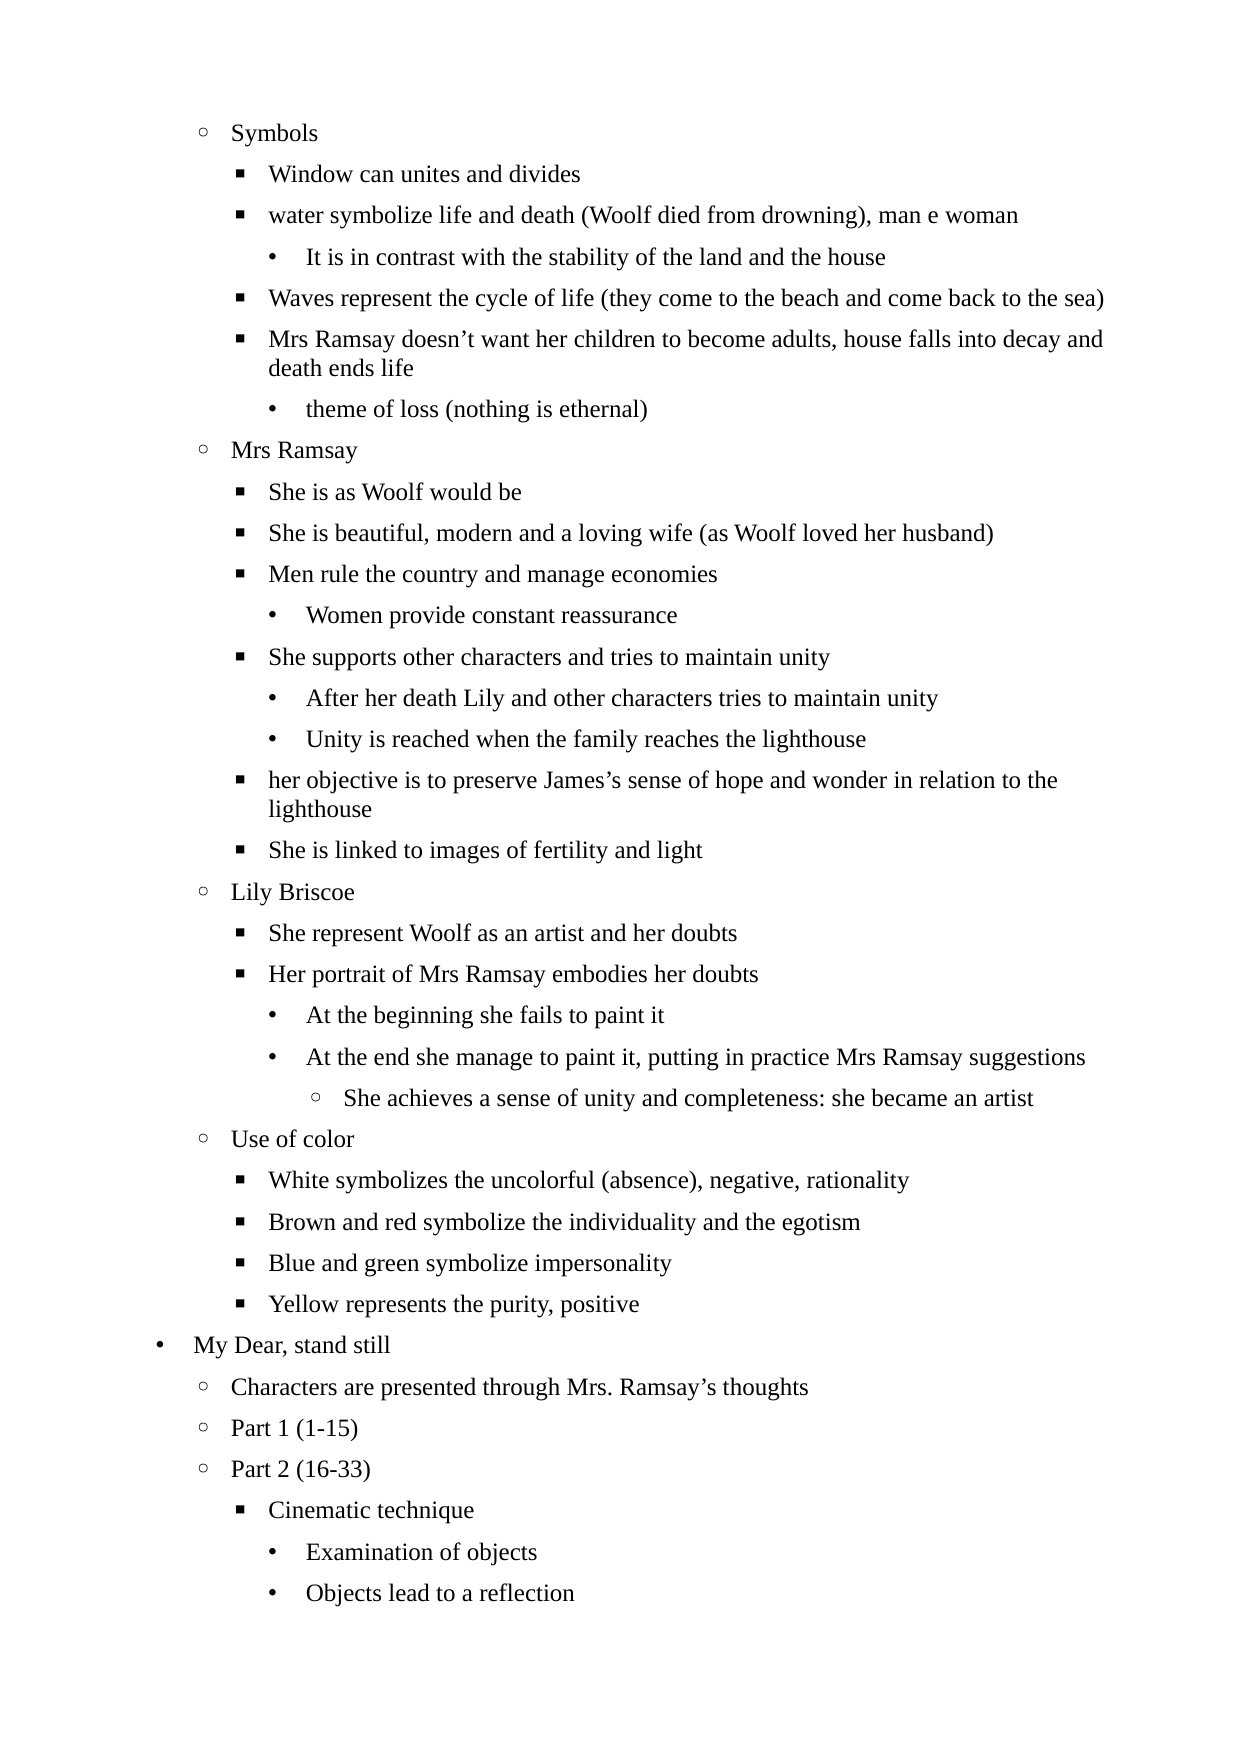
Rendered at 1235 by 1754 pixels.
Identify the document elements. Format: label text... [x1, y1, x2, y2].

list Window can unites and divides [231, 159, 1116, 188]
list Blue and green symbolize impersonality [231, 1248, 1116, 1277]
list Mrs Ramsay [193, 436, 1116, 464]
list theme of loss (nothing is ethernal) [268, 394, 1116, 423]
list her objective is to preserve James’s sense of hope and wonder in relation to the lighthouse [231, 766, 1116, 823]
list Mrs Ramsay doesn’t want her children to become adults, house falls into decay and death ends life [231, 324, 1116, 382]
list Yellow represents the purity, positive [231, 1289, 1116, 1318]
list She represent Woolf as an artist and her doubts [231, 918, 1116, 947]
list Lily Briscoe [193, 877, 1116, 906]
list Her portrait of Mrs Ramsay embodies her doubts [231, 959, 1116, 988]
list It is in contrast with the stability of the land and the house [268, 242, 1116, 271]
list Objects lead to a reflection [268, 1578, 1116, 1607]
list Symbols [193, 118, 1116, 147]
list My Dear, stand still [156, 1331, 1116, 1359]
list Characters are presented through Mrs. Ramsay’s thoughts [193, 1372, 1116, 1401]
list At the beginning she fails to paint it [268, 1001, 1116, 1029]
list Brown and red symbolize the individuality and the egotism [231, 1207, 1116, 1236]
list She is as Woolf would be [231, 477, 1116, 506]
list Unity is reached when the family reaches the lighthouse [268, 724, 1116, 753]
list She is linked to images of fertility and light [231, 836, 1116, 864]
list Examination of objects [268, 1537, 1116, 1566]
list Cinematic technique [231, 1496, 1116, 1524]
list She supports other characters and tries to maintain unity [231, 642, 1116, 671]
list Waves represent the cycle of life (they come to the beach and come back to the sea) [231, 283, 1116, 312]
list She achieves a sense of unity and completeness: she became an artist [306, 1083, 1116, 1112]
list water symbolize life and death (Woolf died from drowning), man e woman [231, 201, 1116, 229]
list At the end she manage to paint it, putting in practice Mrs Ramsay suggestions [268, 1042, 1116, 1071]
list Use of color [193, 1124, 1116, 1153]
list Part 2 (16-33) [193, 1454, 1116, 1483]
list After her death Lily and other characters tries to maintain unity [268, 683, 1116, 712]
list She is beautiful, modern and a loving wife (as Woolf loved her husband) [231, 518, 1116, 547]
list Women provide constant reassurance [268, 601, 1116, 629]
list Part 1 (1-15) [193, 1413, 1116, 1442]
list White symbolizes the uncolorful (absence), negative, rationality [231, 1166, 1116, 1194]
list Men rule the country and manage economies [231, 559, 1116, 588]
